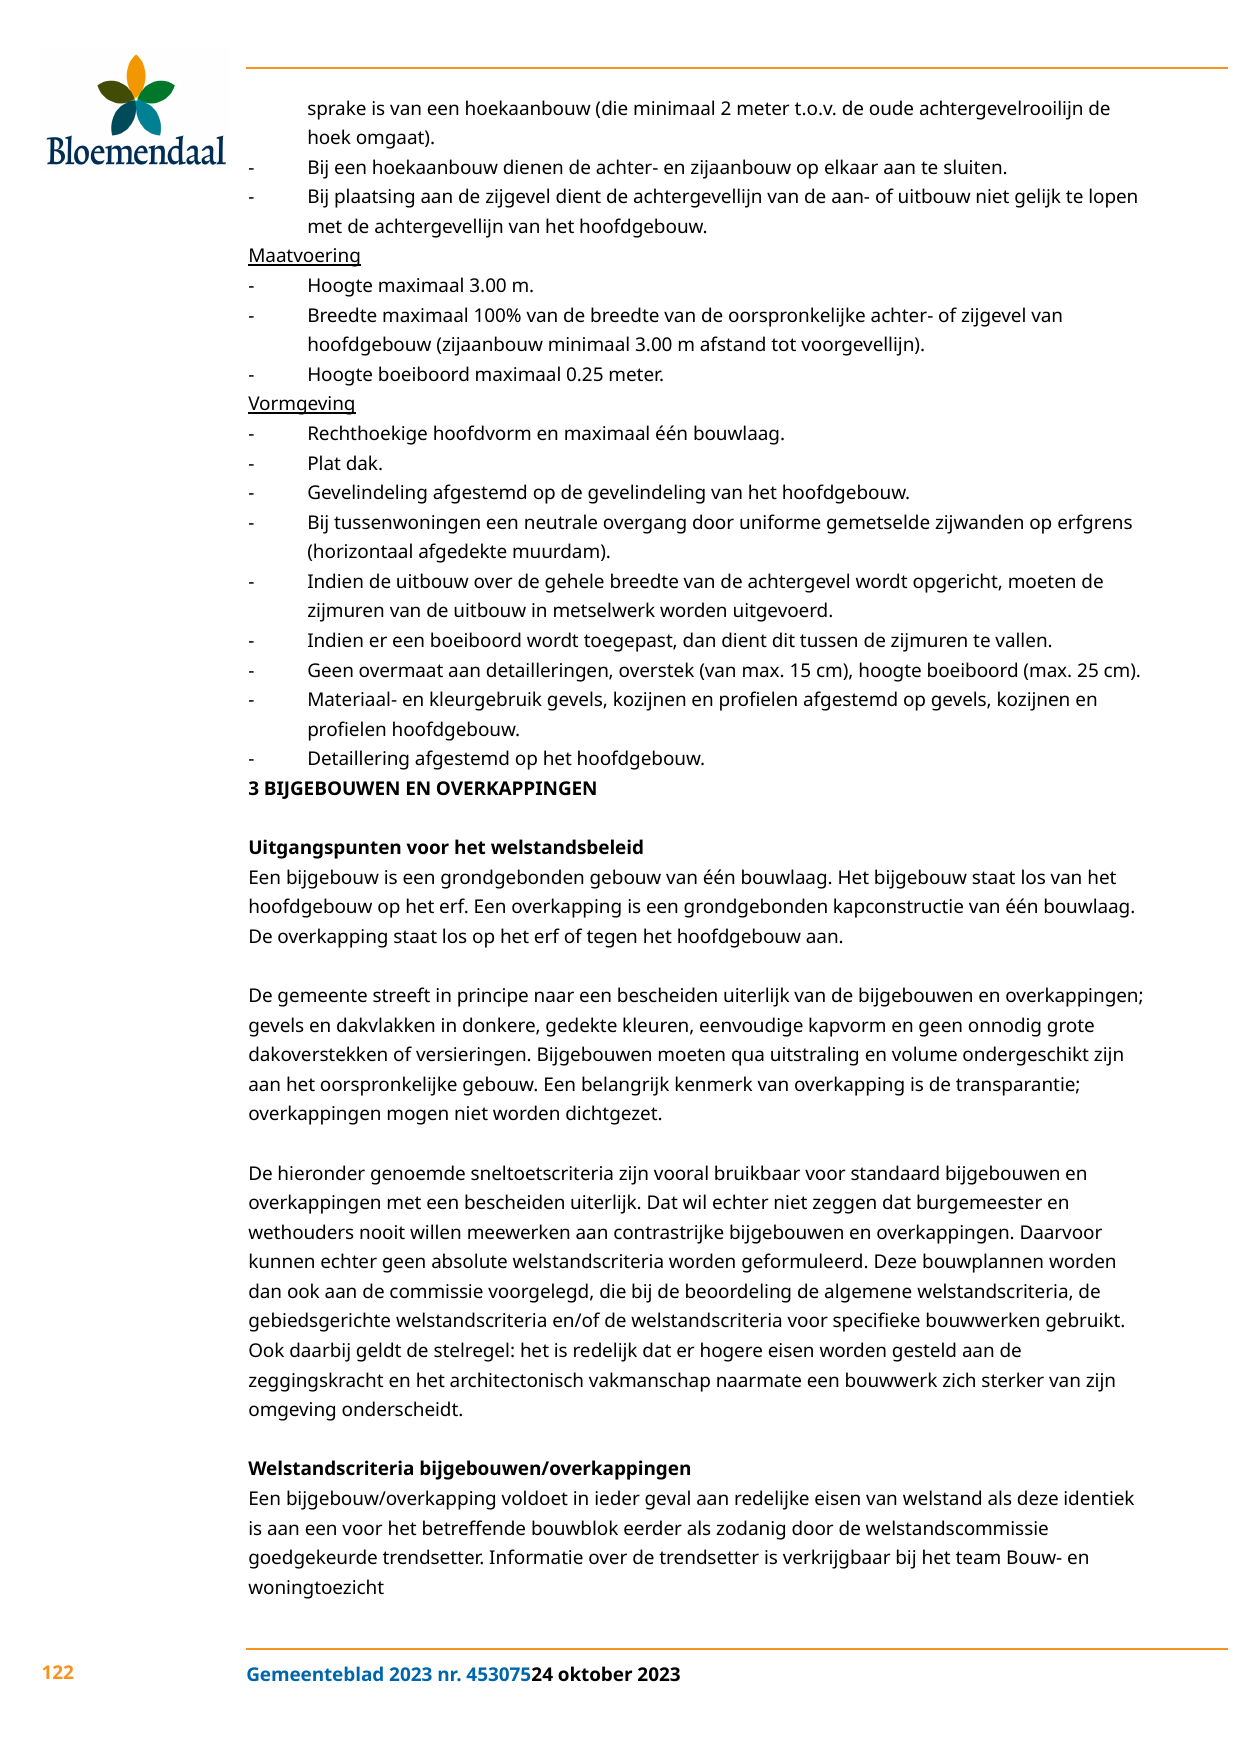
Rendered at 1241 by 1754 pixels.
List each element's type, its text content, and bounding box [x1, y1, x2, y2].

list Gevelindeling afgestemd op de gevelindeling van het hoofdgebouw. [248, 479, 1152, 505]
text Een bijgebouw/overkapping voldoet in ieder geval aan redelijke eisen van welstand als deze identiek is aan een voor het betreffende bouwblok eerder als zodanig door de welstandscommissie goedgekeurde trendsetter. Informatie over de trendsetter is verkrijgbaar bij het team Bouw- en woningtoezicht [248, 1485, 1152, 1600]
list sprake is van een hoekaanbouw (die minimaal 2 meter t.o.v. de oude achtergevelrooilijn de hoek omgaat). [248, 95, 1152, 150]
text Uitgangspunten voor het welstandsbeleid [248, 834, 1152, 860]
list Bij een hoekaanbouw dienen de achter- en zijaanbouw op elkaar aan te sluiten. [248, 154, 1152, 180]
list Detaillering afgestemd op het hoofdgebouw. [248, 746, 1152, 771]
text Maatvoering [248, 243, 1152, 268]
text Vormgeving [248, 391, 1152, 416]
text Een bijgebouw is een grondgebonden gebouw van één bouwlaag. Het bijgebouw staat los van het hoofdgebouw op het erf. Een overkapping is een grondgebonden kapconstructie van één bouwlaag. De overkapping staat los op het erf of tegen het hoofdgebouw aan. [248, 864, 1152, 949]
text De gemeente streeft in principe naar een bescheiden uiterlijk van de bijgebouwen en overkappingen; gevels en dakvlakken in donkere, gedekte kleuren, eenvoudige kapvorm en geen onnodig grote dakoverstekken of versieringen. Bijgebouwen moeten qua uitstraling en volume ondergeschikt zijn aan het oorspronkelijke gebouw. Een belangrijk kenmerk van overkapping is de transparantie; overkappingen mogen niet worden dichtgezet. [248, 982, 1152, 1126]
list Hoogte maximaal 3.00 m. [248, 272, 1152, 298]
list Plat dak. [248, 450, 1152, 476]
picture [41, 47, 231, 172]
list Indien er een boeiboord wordt toegepast, dan dient dit tussen de zijmuren te vallen. [248, 627, 1152, 653]
list Bij plaatsing aan de zijgevel dient de achtergevellijn van de aan- of uitbouw niet gelijk te lopen met de achtergevellijn van het hoofdgebouw. [248, 183, 1152, 239]
list Materiaal- en kleurgebruik gevels, kozijnen en profielen afgestemd op gevels, kozijnen en profielen hoofdgebouw. [248, 686, 1152, 742]
list Hoogte boeiboord maximaal 0.25 meter. [248, 361, 1152, 387]
list Breedte maximaal 100% van de breedte van de oorspronkelijke achter- of zijgevel van hoofdgebouw (zijaanbouw minimaal 3.00 m afstand tot voorgevellijn). [248, 302, 1152, 357]
list Bij tussenwoningen een neutrale overgang door uniforme gemetselde zijwanden op erfgrens (horizontaal afgedekte muurdam). [248, 509, 1152, 564]
list Indien de uitbouw over de gehele breedte van de achtergevel wordt opgericht, moeten de zijmuren van de uitbouw in metselwerk worden uitgevoerd. [248, 568, 1152, 623]
text De hieronder genoemde sneltoetscriteria zijn vooral bruikbaar voor standaard bijgebouwen en overkappingen met een bescheiden uiterlijk. Dat wil echter niet zeggen dat burgemeester en wethouders nooit willen meewerken aan contrastrijke bijgebouwen en overkappingen. Daarvoor kunnen echter geen absolute welstandscriteria worden geformuleerd. Deze bouwplannen worden dan ook aan de commissie voorgelegd, die bij de beoordeling de algemene welstandscriteria, de gebiedsgerichte welstandscriteria en/of de welstandscriteria voor specifieke bouwwerken gebruikt. Ook daarbij geldt de stelregel: het is redelijk dat er hogere eisen worden gesteld aan de zeggingskracht en het architectonisch vakmanschap naarmate een bouwwerk zich sterker van zijn omgeving onderscheidt. [248, 1160, 1152, 1422]
list Rechthoekige hoofdvorm en maximaal één bouwlaag. [248, 420, 1152, 446]
text Welstandscriteria bijgebouwen/overkappingen [248, 1456, 1152, 1481]
text 3 BIJGEBOUWEN EN OVERKAPPINGEN [248, 775, 1152, 801]
list Geen overmaat aan detailleringen, overstek (van max. 15 cm), hoogte boeiboord (max. 25 cm). [248, 657, 1152, 683]
